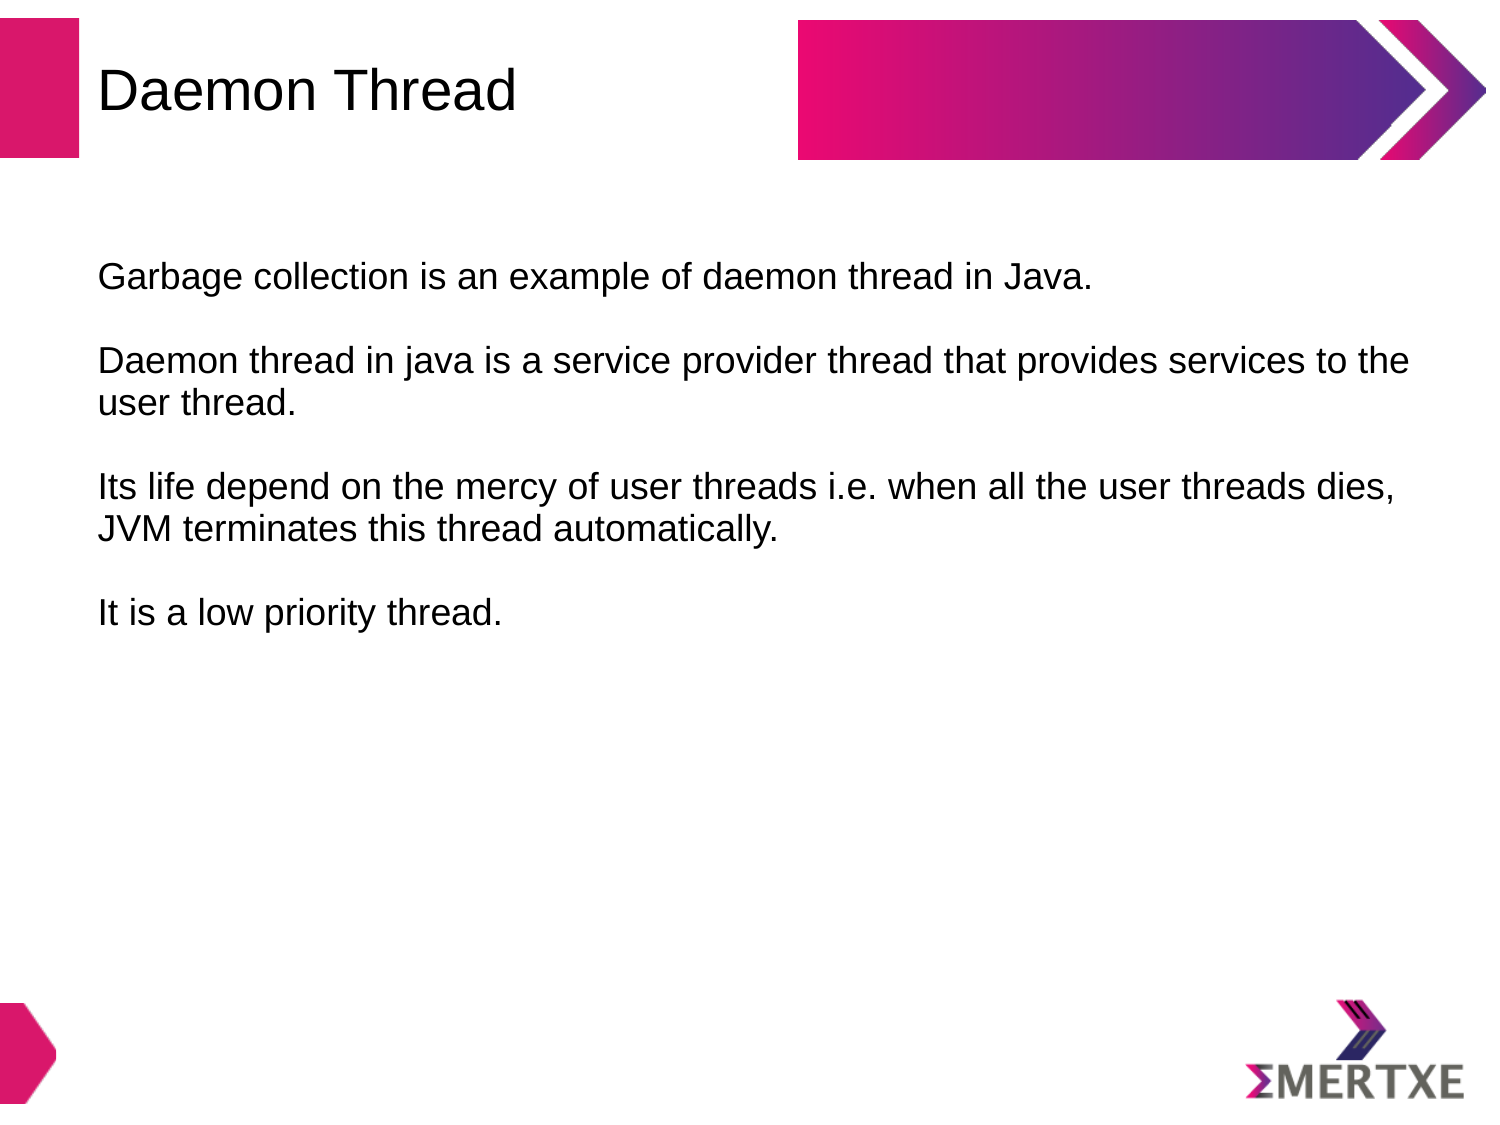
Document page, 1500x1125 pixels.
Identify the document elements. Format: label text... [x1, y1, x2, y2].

picture [798, 20, 1486, 160]
text_box Garbage collection is an example of daemon thread in Java. Daemon thread in java is a service provider thread that provides services to the user thread. Its life depend on the mercy of user threads i.e. when all the user threads dies, JVM terminates this thread automatically. It is a low priority thread. [82, 248, 1430, 641]
text_box Daemon Thread [82, 49, 662, 130]
picture [1245, 996, 1465, 1099]
